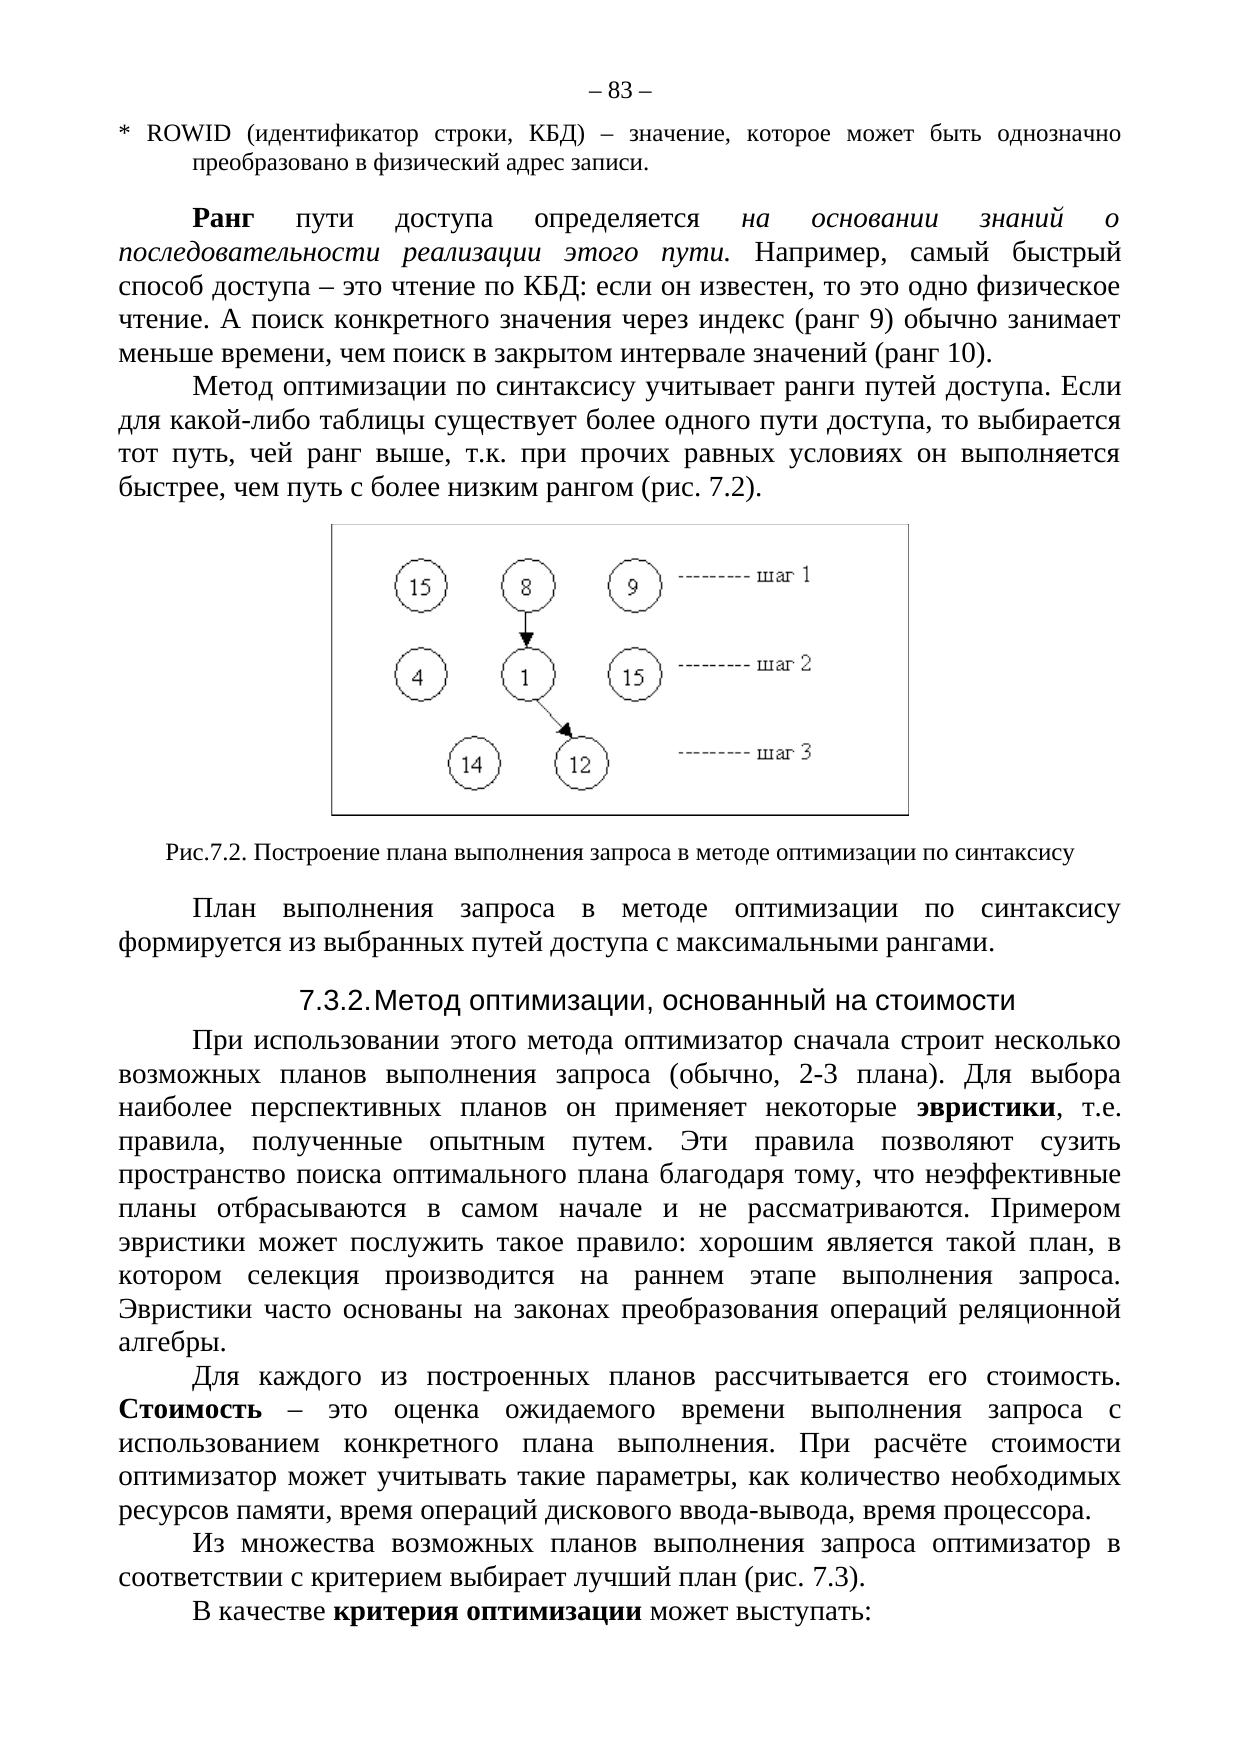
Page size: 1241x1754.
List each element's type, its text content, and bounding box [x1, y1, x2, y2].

text Ранг пути доступа определяется на основании знаний о последовательности реализации этого пути. Например, самый быстрый способ доступа – это чтение по КБД: если он известен, то это одно физическое чтение. А поиск конкретного значения через индекс (ранг 9) обычно занимает меньше времени, чем поиск в закрытом интервале значений (ранг 10). [118, 201, 1122, 368]
picture [331, 524, 909, 816]
text При использовании этого метода оптимизатор сначала строит несколько возможных планов выполнения запроса (обычно, 2-3 плана). Для выбора наиболее перспективных планов он применяет некоторые эвристики, т.е. правила, полученные опытным путем. Эти правила позволяют сузить пространство поиска оптимального плана благодаря тому, что неэффективные планы отбрасываются в самом начале и не рассматриваются. Примером эвристики может послужить такое правило: хорошим является такой план, в котором селекция производится на раннем этапе выполнения запроса. Эвристики часто основаны на законах преобразования операций реляционной алгебры. [118, 1022, 1122, 1358]
text Метод оптимизации по синтаксису учитывает ранги путей доступа. Если для какой-либо таблицы существует более одного пути доступа, то выбирается тот путь, чей ранг выше, т.к. при прочих равных условиях он выполняется быстрее, чем путь с более низким рангом (рис. 7.2). [118, 368, 1122, 502]
text План выполнения запроса в методе оптимизации по синтаксису формируется из выбранных путей доступа с максимальными рангами. [118, 891, 1122, 958]
text * ROWID (идентификатор строки, КБД) – значение, которое может быть однозначно преобразовано в физический адрес записи. [118, 118, 1122, 176]
text В качестве критерия оптимизации может выступать: [118, 1593, 1122, 1626]
subtitle Метод оптимизации, основанный на стоимости [192, 983, 1122, 1016]
text Для каждого из построенных планов рассчитывается его стоимость. Стоимость – это оценка ожидаемого времени выполнения запроса с использованием конкретного плана выполнения. При расчёте стоимости оптимизатор может учитывать такие параметры, как количество необходимых ресурсов памяти, время операций дискового ввода-вывода, время процессора. [118, 1358, 1122, 1526]
text Рис.7.2. Построение плана выполнения запроса в методе оптимизации по синтаксису [118, 837, 1122, 866]
text Из множества возможных планов выполнения запроса оптимизатор в соответствии с критерием выбирает лучший план (рис. 7.3). [118, 1526, 1122, 1593]
